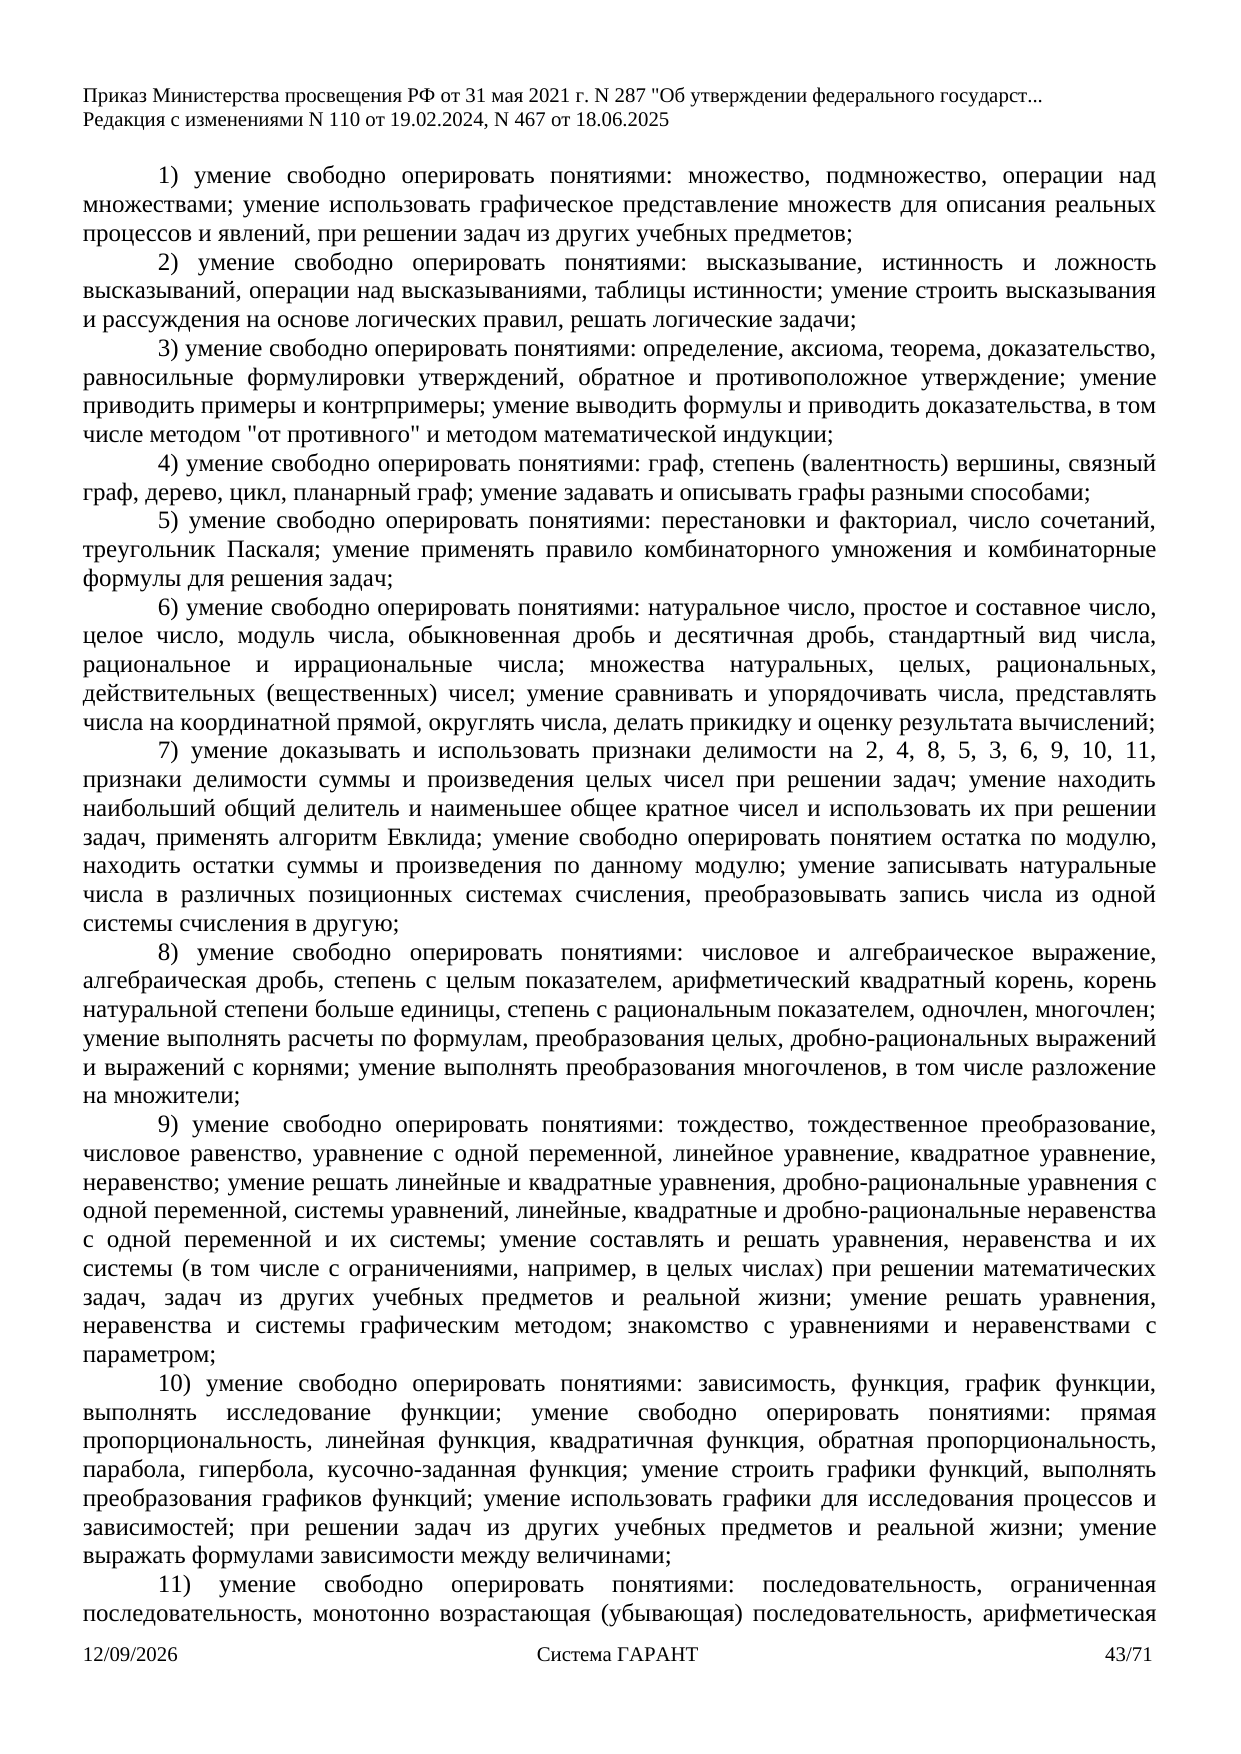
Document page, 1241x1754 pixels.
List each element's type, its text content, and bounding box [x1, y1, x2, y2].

text 11) умение свободно оперировать понятиями: последовательность, ограниченная последовательность, монотонно возрастающая (убывающая) последовательность, арифметическая [83, 1569, 1157, 1627]
text 3) умение свободно оперировать понятиями: определение, аксиома, теорема, доказательство, равносильные формулировки утверждений, обратное и противоположное утверждение; умение приводить примеры и контрпримеры; умение выводить формулы и приводить доказательства, в том числе методом "от противного" и методом математической индукции; [83, 333, 1157, 448]
text 7) умение доказывать и использовать признаки делимости на 2, 4, 8, 5, 3, 6, 9, 10, 11, признаки делимости суммы и произведения целых чисел при решении задач; умение находить наибольший общий делитель и наименьшее общее кратное чисел и использовать их при решении задач, применять алгоритм Евклида; умение свободно оперировать понятием остатка по модулю, находить остатки суммы и произведения по данному модулю; умение записывать натуральные числа в различных позиционных системах счисления, преобразовывать запись числа из одной системы счисления в другую; [83, 735, 1157, 937]
text 2) умение свободно оперировать понятиями: высказывание, истинность и ложность высказываний, операции над высказываниями, таблицы истинности; умение строить высказывания и рассуждения на основе логических правил, решать логические задачи; [83, 247, 1157, 333]
text 6) умение свободно оперировать понятиями: натуральное число, простое и составное число, целое число, модуль числа, обыкновенная дробь и десятичная дробь, стандартный вид числа, рациональное и иррациональные числа; множества натуральных, целых, рациональных, действительных (вещественных) чисел; умение сравнивать и упорядочивать числа, представлять числа на координатной прямой, округлять числа, делать прикидку и оценку результата вычислений; [83, 592, 1157, 735]
text 1) умение свободно оперировать понятиями: множество, подмножество, операции над множествами; умение использовать графическое представление множеств для описания реальных процессов и явлений, при решении задач из других учебных предметов; [83, 160, 1157, 247]
text 10) умение свободно оперировать понятиями: зависимость, функция, график функции, выполнять исследование функции; умение свободно оперировать понятиями: прямая пропорциональность, линейная функция, квадратичная функция, обратная пропорциональность, парабола, гипербола, кусочно-заданная функция; умение строить графики функций, выполнять преобразования графиков функций; умение использовать графики для исследования процессов и зависимостей; при решении задач из других учебных предметов и реальной жизни; умение выражать формулами зависимости между величинами; [83, 1368, 1157, 1569]
text 4) умение свободно оперировать понятиями: граф, степень (валентность) вершины, связный граф, дерево, цикл, планарный граф; умение задавать и описывать графы разными способами; [83, 448, 1157, 505]
text 9) умение свободно оперировать понятиями: тождество, тождественное преобразование, числовое равенство, уравнение с одной переменной, линейное уравнение, квадратное уравнение, неравенство; умение решать линейные и квадратные уравнения, дробно-рациональные уравнения с одной переменной, системы уравнений, линейные, квадратные и дробно-рациональные неравенства с одной переменной и их системы; умение составлять и решать уравнения, неравенства и их системы (в том числе с ограничениями, например, в целых числах) при решении математических задач, задач из других учебных предметов и реальной жизни; умение решать уравнения, неравенства и системы графическим методом; знакомство с уравнениями и неравенствами с параметром; [83, 1109, 1157, 1368]
text 5) умение свободно оперировать понятиями: перестановки и факториал, число сочетаний, треугольник Паскаля; умение применять правило комбинаторного умножения и комбинаторные формулы для решения задач; [83, 505, 1157, 592]
text 8) умение свободно оперировать понятиями: числовое и алгебраическое выражение, алгебраическая дробь, степень с целым показателем, арифметический квадратный корень, корень натуральной степени больше единицы, степень с рациональным показателем, одночлен, многочлен; умение выполнять расчеты по формулам, преобразования целых, дробно-рациональных выражений и выражений с корнями; умение выполнять преобразования многочленов, в том числе разложение на множители; [83, 937, 1157, 1109]
